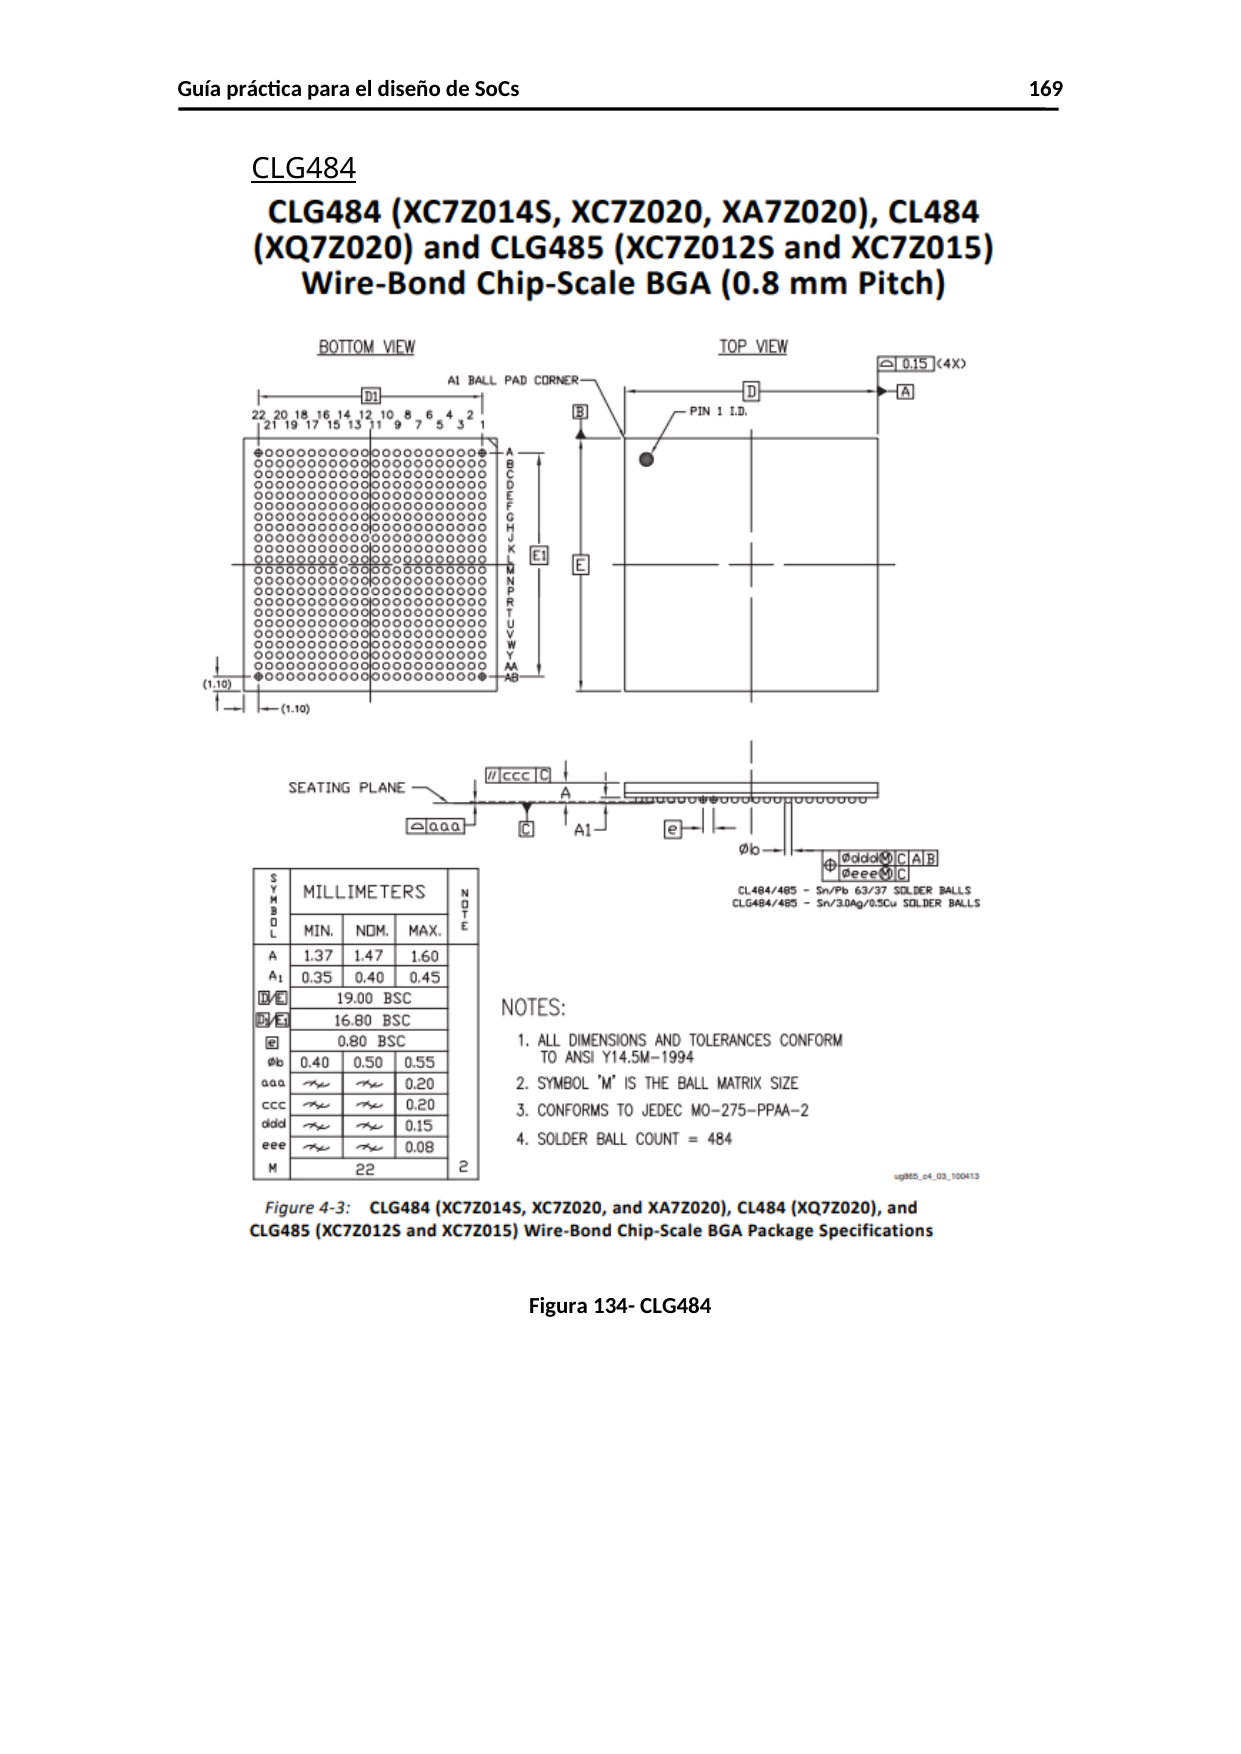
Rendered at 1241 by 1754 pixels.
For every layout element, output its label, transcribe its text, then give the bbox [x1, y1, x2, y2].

picture [177, 190, 1063, 1265]
text Figura 134- CLG484 [177, 1292, 1063, 1320]
subtitle CLG484 [251, 148, 1063, 187]
